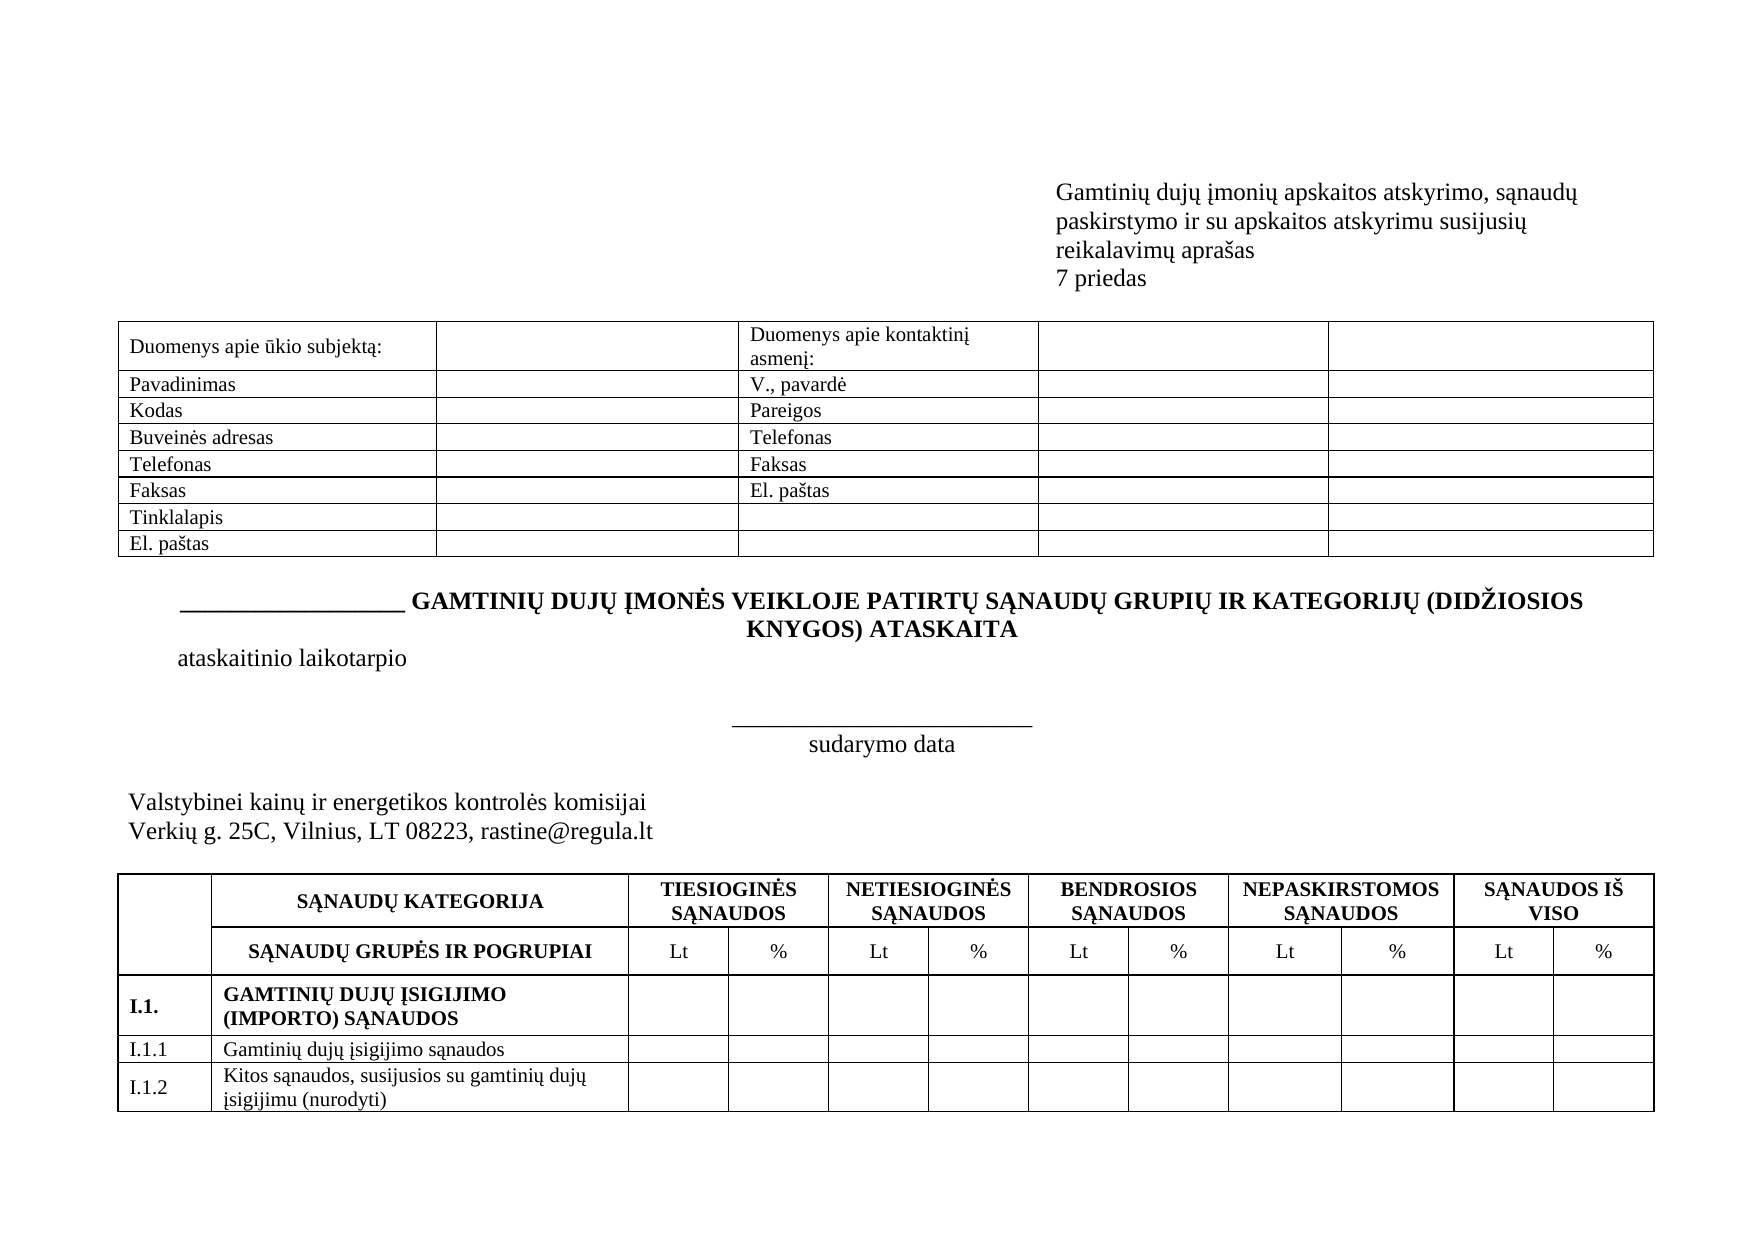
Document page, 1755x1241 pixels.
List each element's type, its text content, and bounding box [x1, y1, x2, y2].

table_cell [1441, 504, 1553, 529]
table_cell [1342, 976, 1453, 1035]
table_header BENDROSIOS SĄNAUDOS [1029, 875, 1228, 926]
text Gamtinių dujų įmonių apskaitos atskyrimo, sąnaudų paskirstymo ir su apskaitos atskyrimu susijusių reikalavimų aprašas [1056, 177, 1636, 263]
table_cell [829, 976, 928, 1035]
table_cell Lt [1229, 928, 1341, 974]
table_cell [629, 1063, 728, 1111]
table_cell % [1554, 928, 1653, 974]
table_cell [1329, 398, 1441, 423]
table_header [1554, 322, 1653, 370]
table_cell Kitos sąnaudos, susijusios su gamtinių dujų įsigijimu (nurodyti) [212, 1063, 628, 1111]
table_header [1135, 322, 1232, 370]
table_cell [1329, 504, 1441, 529]
table_cell [1232, 478, 1328, 503]
table_cell [1232, 424, 1328, 450]
table_cell [1455, 976, 1553, 1035]
table_cell Tinklalapis [119, 504, 436, 529]
table_cell [1554, 1063, 1653, 1111]
table_header [1441, 322, 1553, 370]
table_cell [1135, 424, 1232, 450]
table_header [1039, 322, 1135, 370]
table_cell [1455, 1063, 1553, 1111]
table_cell [1554, 398, 1653, 423]
table_cell [1329, 451, 1441, 476]
table_cell [1329, 478, 1441, 503]
table_cell [1039, 504, 1135, 529]
table_cell Lt [629, 928, 728, 974]
text ________________________ [128, 701, 1636, 729]
table_header SĄNAUDŲ KATEGORIJA [212, 875, 628, 926]
table_cell [829, 1036, 928, 1062]
table_cell Lt [829, 928, 928, 974]
table_cell [1329, 371, 1441, 397]
table_cell [1441, 424, 1553, 450]
text ataskaitinio laikotarpio [118, 643, 1636, 672]
table_cell [1029, 1036, 1128, 1062]
table_cell GAMTINIŲ DUJŲ ĮSIGIJIMO (IMPORTO) SĄNAUDOS [212, 976, 628, 1035]
table_cell [1039, 424, 1135, 450]
text Valstybinei kainų ir energetikos kontrolės komisijai [128, 787, 1636, 816]
table_cell [1232, 371, 1328, 397]
text __________________ GAMTINIŲ DUJŲ ĮMONĖS VEIKLOJE PATIRTŲ SĄNAUDŲ GRUPIŲ IR KATEGORIJŲ (DIDŽIOSIOS KNYGOS) ATASKAITA [128, 586, 1636, 643]
table_cell [1135, 478, 1232, 503]
table_cell [1229, 1036, 1341, 1062]
table_cell Telefonas [739, 424, 1038, 450]
table_cell El. paštas [739, 478, 1038, 503]
table_cell [739, 531, 1038, 556]
text Verkių g. 25C, Vilnius, LT 08223, rastine@regula.lt [128, 816, 1636, 844]
table_cell [739, 504, 1038, 529]
table_cell [1554, 504, 1653, 529]
table_cell [1039, 531, 1135, 556]
table_header NEPASKIRSTOMOS SĄNAUDOS [1229, 875, 1453, 926]
table_cell [437, 371, 738, 397]
table_cell [729, 1036, 828, 1062]
table_cell [1135, 531, 1232, 556]
table_cell [1232, 398, 1328, 423]
table_header [119, 875, 211, 974]
table_cell % [1129, 928, 1228, 974]
table_cell I.1.1 [119, 1036, 211, 1062]
table_cell [1039, 478, 1135, 503]
table_cell El. paštas [119, 531, 436, 556]
table_cell [1342, 1063, 1453, 1111]
table_header SĄNAUDOS IŠ VISO [1455, 875, 1653, 926]
table_cell [1342, 1036, 1453, 1062]
table_cell I.1. [119, 976, 211, 1035]
table_cell [729, 1063, 828, 1111]
table_cell Gamtinių dujų įsigijimo sąnaudos [212, 1036, 628, 1062]
table_cell V., pavardė [739, 371, 1038, 397]
table_cell [1039, 371, 1135, 397]
table_cell [1554, 451, 1653, 476]
table_cell [437, 531, 738, 556]
table_cell [437, 478, 738, 503]
table_cell [1129, 1036, 1228, 1062]
table_cell [1554, 478, 1653, 503]
table_cell [1135, 451, 1232, 476]
table_cell [1554, 1036, 1653, 1062]
table_cell % [929, 928, 1028, 974]
table_cell [1554, 424, 1653, 450]
table_cell [1129, 1063, 1228, 1111]
table_cell [1441, 398, 1553, 423]
table_cell [1029, 976, 1128, 1035]
table_cell Pareigos [739, 398, 1038, 423]
table_cell SĄNAUDŲ GRUPĖS IR POGRUPIAI [212, 928, 628, 974]
table_cell [929, 1036, 1028, 1062]
table_cell [1232, 504, 1328, 529]
table_cell [437, 398, 738, 423]
table_cell Lt [1455, 928, 1553, 974]
table_cell [1039, 451, 1135, 476]
table_cell [1441, 451, 1553, 476]
table_cell Buveinės adresas [119, 424, 436, 450]
table_cell [1129, 976, 1228, 1035]
table_cell [1135, 504, 1232, 529]
table_cell [1441, 478, 1553, 503]
table_cell [1554, 531, 1653, 556]
table_cell [629, 1036, 728, 1062]
table_cell [929, 1063, 1028, 1111]
table_cell I.1.2 [119, 1063, 211, 1111]
table_cell [1554, 976, 1653, 1035]
table_header TIESIOGINĖS SĄNAUDOS [629, 875, 828, 926]
table_cell Kodas [119, 398, 436, 423]
table_cell % [729, 928, 828, 974]
table_cell [1135, 371, 1232, 397]
table_cell [729, 976, 828, 1035]
table_header [1329, 322, 1441, 370]
text sudarymo data [128, 729, 1636, 758]
table_cell [929, 976, 1028, 1035]
table_cell [1554, 371, 1653, 397]
table_header [437, 322, 738, 370]
table_cell % [1342, 928, 1453, 974]
table_cell [1135, 398, 1232, 423]
table_cell [829, 1063, 928, 1111]
table_cell [1229, 976, 1341, 1035]
table_header NETIESIOGINĖS SĄNAUDOS [829, 875, 1028, 926]
table_cell [629, 976, 728, 1035]
table_cell Telefonas [119, 451, 436, 476]
table_cell [1229, 1063, 1341, 1111]
text 7 priedas [1056, 263, 1636, 292]
table_cell [1232, 531, 1328, 556]
table_cell [437, 504, 738, 529]
table_header Duomenys apie kontaktinį asmenį: [739, 322, 1038, 370]
table_header [1232, 322, 1328, 370]
table_cell Lt [1029, 928, 1128, 974]
table_cell [1329, 424, 1441, 450]
table_cell [1329, 531, 1441, 556]
table_cell [1441, 531, 1553, 556]
table_cell [1232, 451, 1328, 476]
table_cell [437, 424, 738, 450]
table_cell Pavadinimas [119, 371, 436, 397]
table_cell [1455, 1036, 1553, 1062]
table_cell [437, 451, 738, 476]
table_cell [1029, 1063, 1128, 1111]
table_cell Faksas [119, 478, 436, 503]
table_cell [1441, 371, 1553, 397]
table_header Duomenys apie ūkio subjektą: [119, 322, 436, 370]
table_cell Faksas [739, 451, 1038, 476]
table_cell [1039, 398, 1135, 423]
